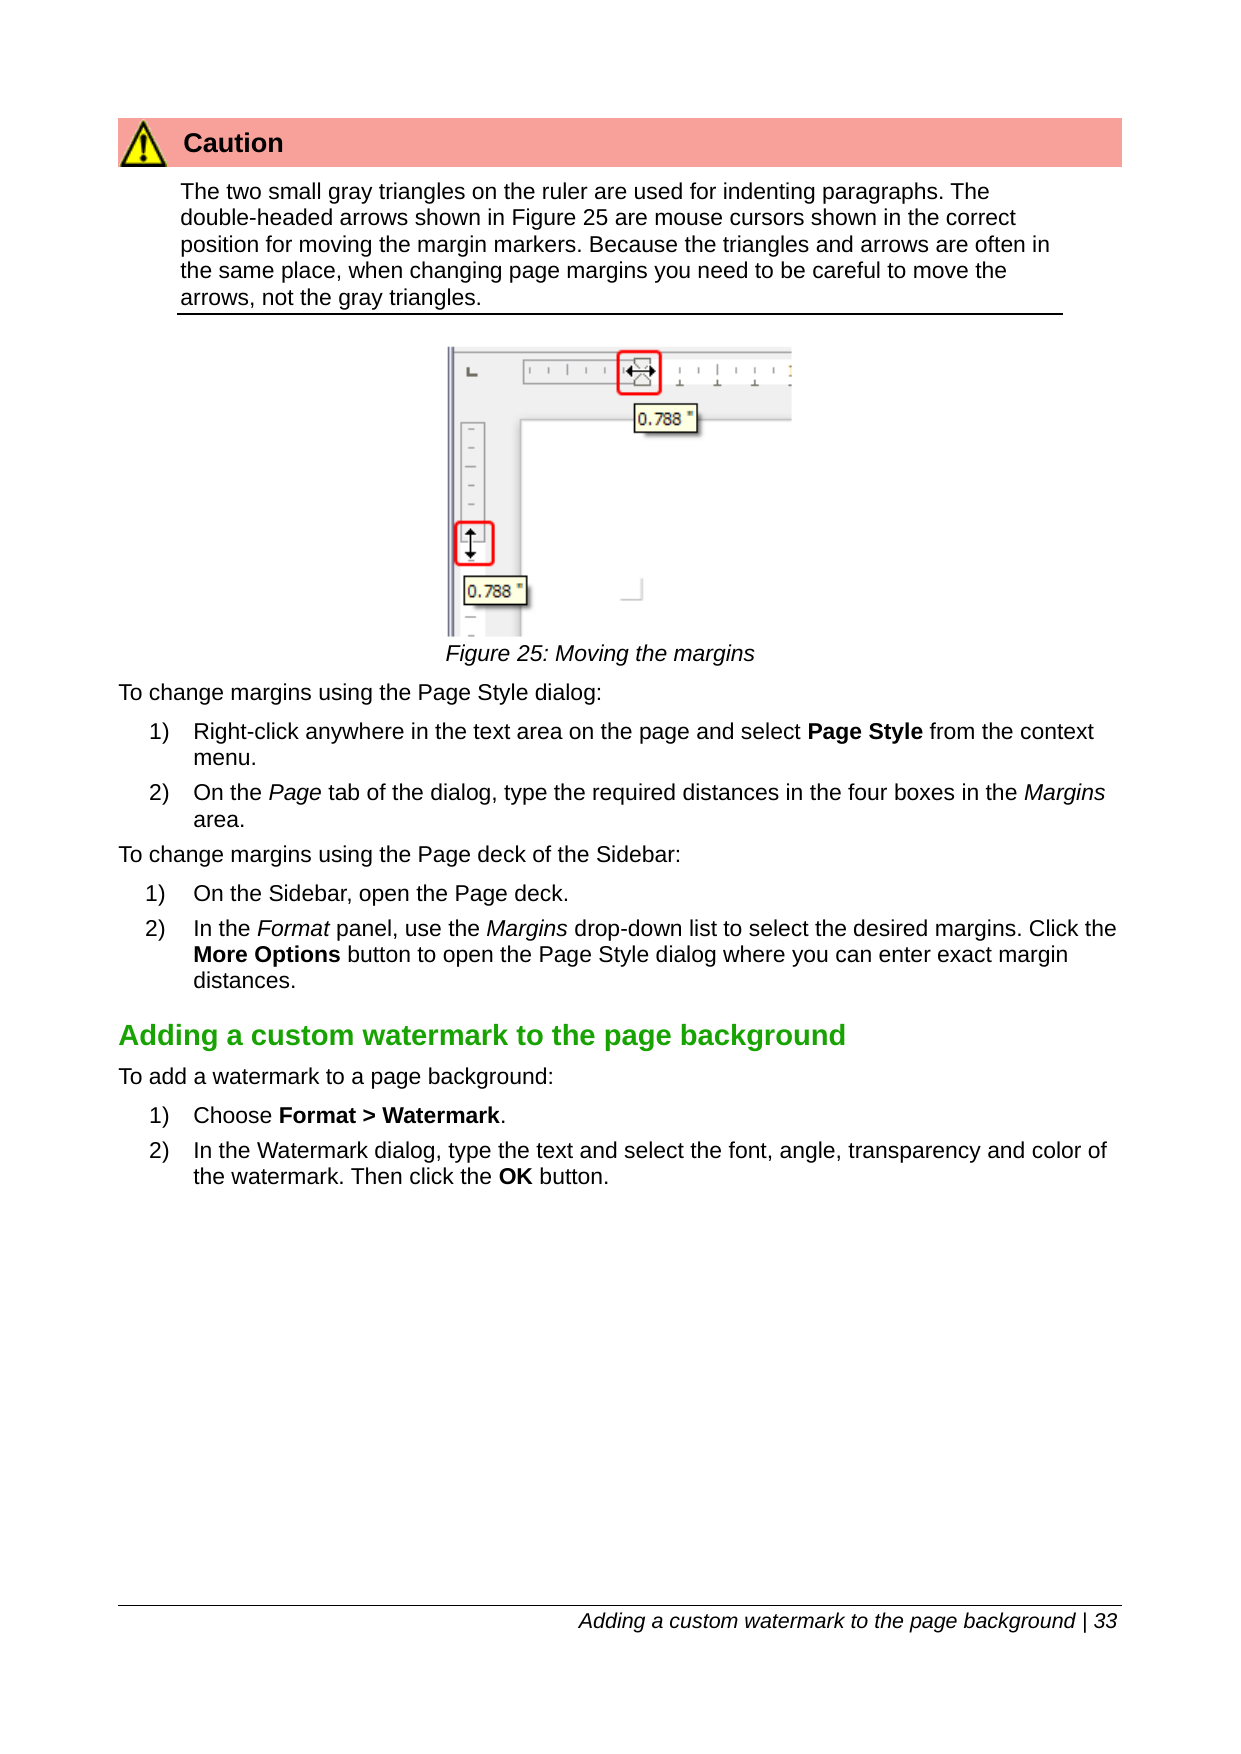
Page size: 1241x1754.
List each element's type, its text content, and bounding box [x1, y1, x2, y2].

list In the Watermark dialog, type the text and select the font, angle, transparency and color of the watermark. Then click the OK button. [169, 1137, 1122, 1189]
list On the Sidebar, open the Page deck. [165, 879, 1122, 906]
text Figure 25: Moving the margins [445, 640, 795, 666]
text The two small gray triangles on the ruler are used for indenting paragraphs. The double-headed arrows shown in Figure 25 are mouse cursors shown in the correct position for moving the margin markers. Because the triangles and arrows are often in the same place, when changing page margins you need to be careful to move the arrows, not the gray triangles. [177, 175, 1063, 313]
picture [119, 119, 167, 167]
text To change margins using the Page Style dialog: [118, 679, 1122, 705]
list Choose Format > Watermark. [169, 1102, 1122, 1128]
list On the Page tab of the dialog, type the required distances in the four boxes in the Margins area. [169, 779, 1122, 832]
picture [445, 344, 795, 640]
subtitle Caution [118, 118, 1122, 167]
list Right-click anywhere in the text area on the page and select Page Style from the context menu. [169, 718, 1122, 770]
text To change margins using the Page deck of the Sidebar: [118, 841, 1122, 867]
subtitle Adding a custom watermark to the page background [118, 1017, 1122, 1051]
text To add a watermark to a page background: [118, 1063, 1122, 1089]
list In the Format panel, use the Margins drop-down list to select the desired margins. Click the More Options button to open the Page Style dialog where you can enter exact margin distances. [165, 915, 1122, 994]
